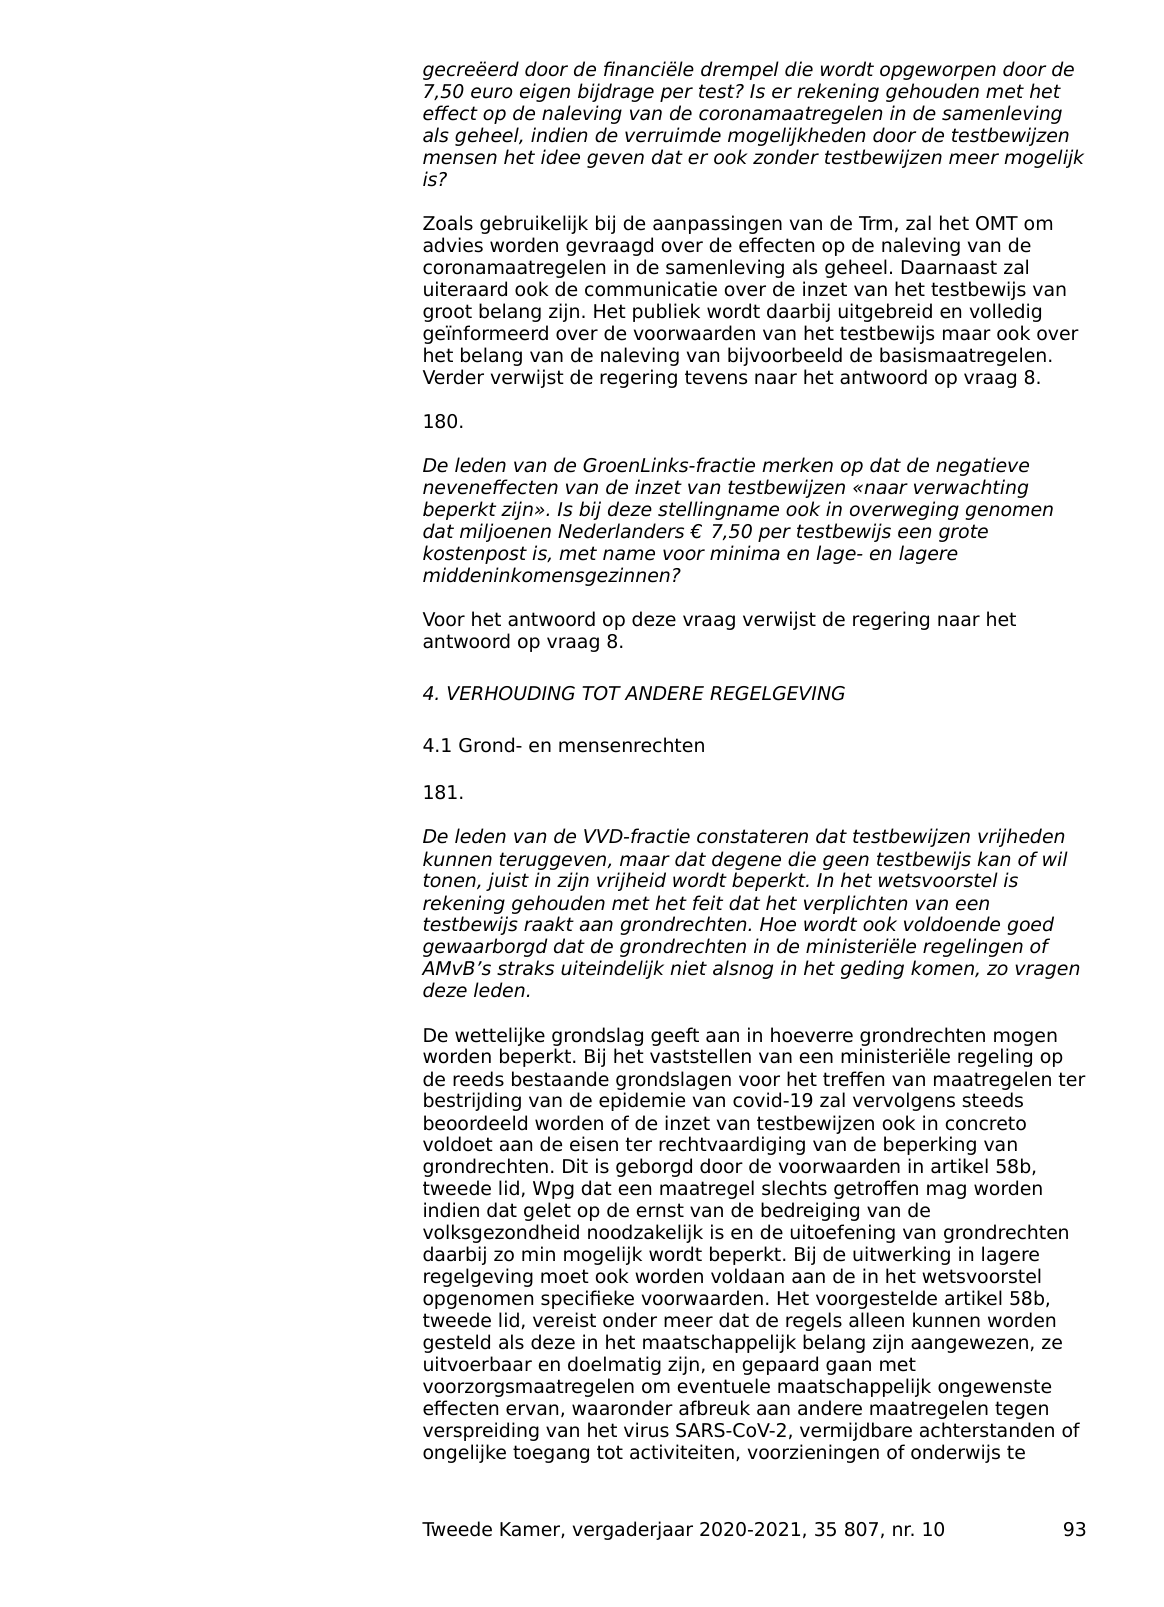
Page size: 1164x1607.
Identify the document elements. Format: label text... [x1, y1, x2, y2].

text 181. [422, 782, 1087, 804]
text De leden van de VVD-fractie constateren dat testbewijzen vrijheden kunnen teruggeven, maar dat degene die geen testbewijs kan of wil tonen, juist in zijn vrijheid wordt beperkt. In het wetsvoorstel is rekening gehouden met het feit dat het verplichten van een testbewijs raakt aan grondrechten. Hoe wordt ook voldoende goed gewaarborgd dat de grondrechten in de ministeriële regelingen of AMvB’s straks uiteindelijk niet alsnog in het geding komen, zo vragen deze leden. [422, 826, 1087, 1002]
text Voor het antwoord op deze vraag verwijst de regering naar het antwoord op vraag 8. [422, 609, 1087, 653]
text 180. [422, 411, 1087, 433]
text Zoals gebruikelijk bij de aanpassingen van de Trm, zal het OMT om advies worden gevraagd over de effecten op de naleving van de coronamaatregelen in de samenleving als geheel. Daarnaast zal uiteraard ook de communicatie over de inzet van het testbewijs van groot belang zijn. Het publiek wordt daarbij uitgebreid en volledig geïnformeerd over de voorwaarden van het testbewijs maar ook over het belang van de naleving van bijvoorbeeld de basismaatregelen. Verder verwijst de regering tevens naar het antwoord op vraag 8. [422, 213, 1087, 389]
subtitle 4. VERHOUDING TOT ANDERE REGELGEVING [422, 683, 1087, 705]
subtitle 4.1 Grond- en mensenrechten [422, 735, 1087, 757]
text gecreëerd door de financiële drempel die wordt opgeworpen door de 7,50 euro eigen bijdrage per test? Is er rekening gehouden met het effect op de naleving van de coronamaatregelen in de samenleving als geheel, indien de verruimde mogelijkheden door de testbewijzen mensen het idee geven dat er ook zonder testbewijzen meer mogelijk is? [422, 59, 1087, 191]
text De leden van de GroenLinks-fractie merken op dat de negatieve neveneffecten van de inzet van testbewijzen «naar verwachting beperkt zijn». Is bij deze stellingname ook in overweging genomen dat miljoenen Nederlanders € 7,50 per testbewijs een grote kostenpost is, met name voor minima en lage- en lagere middeninkomensgezinnen? [422, 455, 1087, 587]
text De wettelijke grondslag geeft aan in hoeverre grondrechten mogen worden beperkt. Bij het vaststellen van een ministeriële regeling op de reeds bestaande grondslagen voor het treffen van maatregelen ter bestrijding van de epidemie van covid-19 zal vervolgens steeds beoordeeld worden of de inzet van testbewijzen ook in concreto voldoet aan de eisen ter rechtvaardiging van de beperking van grondrechten. Dit is geborgd door de voorwaarden in artikel 58b, tweede lid, Wpg dat een maatregel slechts getroffen mag worden indien dat gelet op de ernst van de bedreiging van de volksgezondheid noodzakelijk is en de uitoefening van grondrechten daarbij zo min mogelijk wordt beperkt. Bij de uitwerking in lagere regelgeving moet ook worden voldaan aan de in het wetsvoorstel opgenomen specifieke voorwaarden. Het voorgestelde artikel 58b, tweede lid, vereist onder meer dat de regels alleen kunnen worden gesteld als deze in het maatschappelijk belang zijn aangewezen, ze uitvoerbaar en doelmatig zijn, en gepaard gaan met voorzorgsmaatregelen om eventuele maatschappelijk ongewenste effecten ervan, waaronder afbreuk aan andere maatregelen tegen verspreiding van het virus SARS-CoV-2, vermijdbare achterstanden of ongelijke toegang tot activiteiten, voorzieningen of onderwijs te [422, 1024, 1087, 1464]
